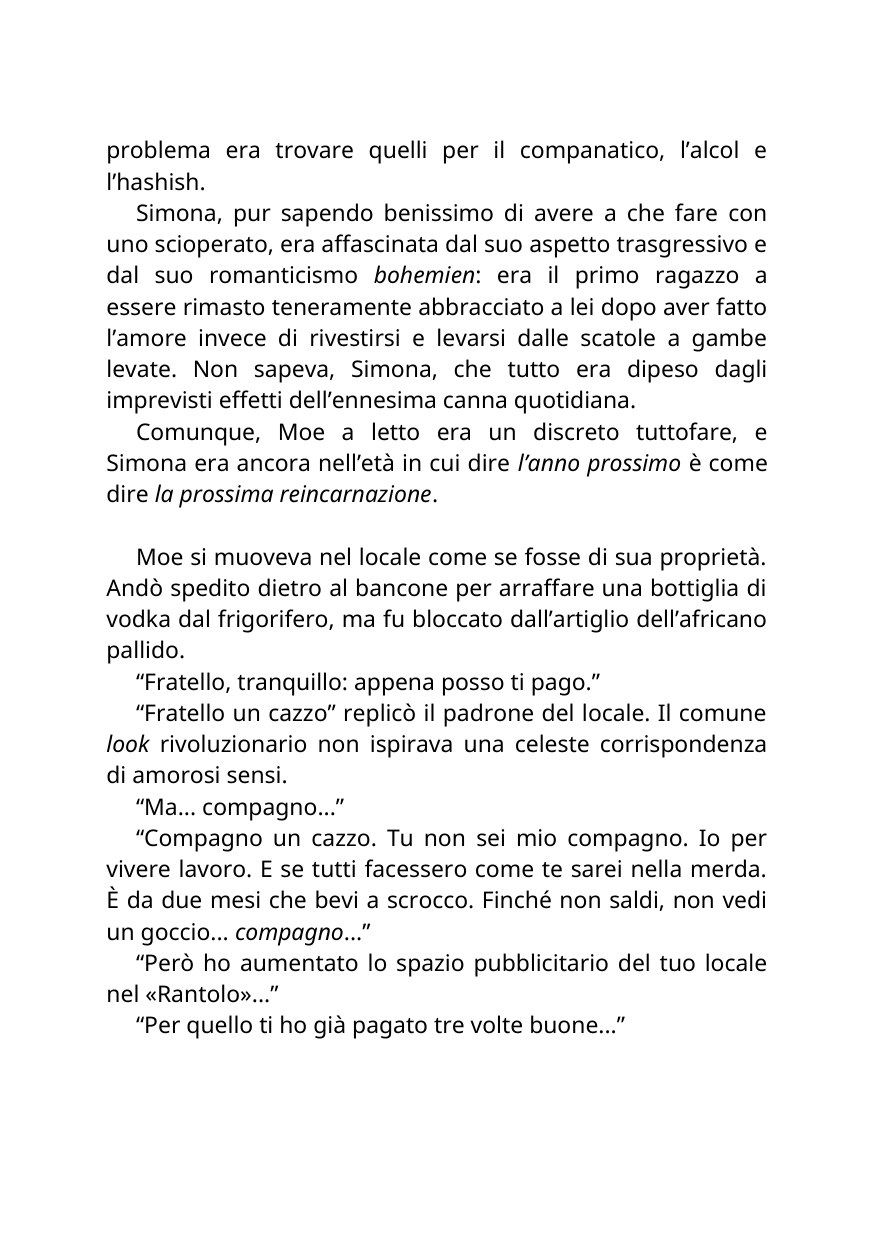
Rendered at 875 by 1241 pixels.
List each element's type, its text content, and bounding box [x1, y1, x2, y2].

text Simona, pur sapendo benissimo di avere a che fare con uno scioperato, era affascinata dal suo aspetto trasgressivo e dal suo romanticismo bohemien: era il primo ragazzo a essere rimasto teneramente abbracciato a lei dopo aver fatto l’amore invece di rivestirsi e levarsi dalle scatole a gambe levate. Non sapeva, Simona, che tutto era dipeso dagli imprevisti effetti dell’ennesima canna quotidiana. [106, 197, 768, 416]
text “Però ho aumentato lo spazio pubblicitario del tuo locale nel «Rantolo»...” [106, 947, 768, 1009]
text “Ma... compagno...” [106, 791, 768, 822]
text Comunque, Moe a letto era un discreto tuttofare, e Simona era ancora nell’età in cui dire l’anno prossimo è come dire la prossima reincarnazione. [106, 416, 768, 509]
text “Per quello ti ho già pagato tre volte buone...” [106, 1009, 768, 1041]
text “Fratello, tranquillo: appena posso ti pago.” [106, 666, 768, 697]
text “Fratello un cazzo” replicò il padrone del locale. Il comune look rivoluzionario non ispirava una celeste corrispondenza di amorosi sensi. [106, 697, 768, 791]
text “Compagno un cazzo. Tu non sei mio compagno. Io per vivere lavoro. E se tutti facessero come te sarei nella merda. È da due mesi che bevi a scrocco. Finché non saldi, non vedi un goccio... compagno...” [106, 822, 768, 947]
text problema era trovare quelli per il companatico, l’alcol e l’hashish. [106, 134, 768, 197]
text Moe si muoveva nel locale come se fosse di sua proprietà. Andò spedito dietro al bancone per arraffare una bottiglia di vodka dal frigorifero, ma fu bloccato dall’artiglio dell’africano pallido. [106, 541, 768, 666]
